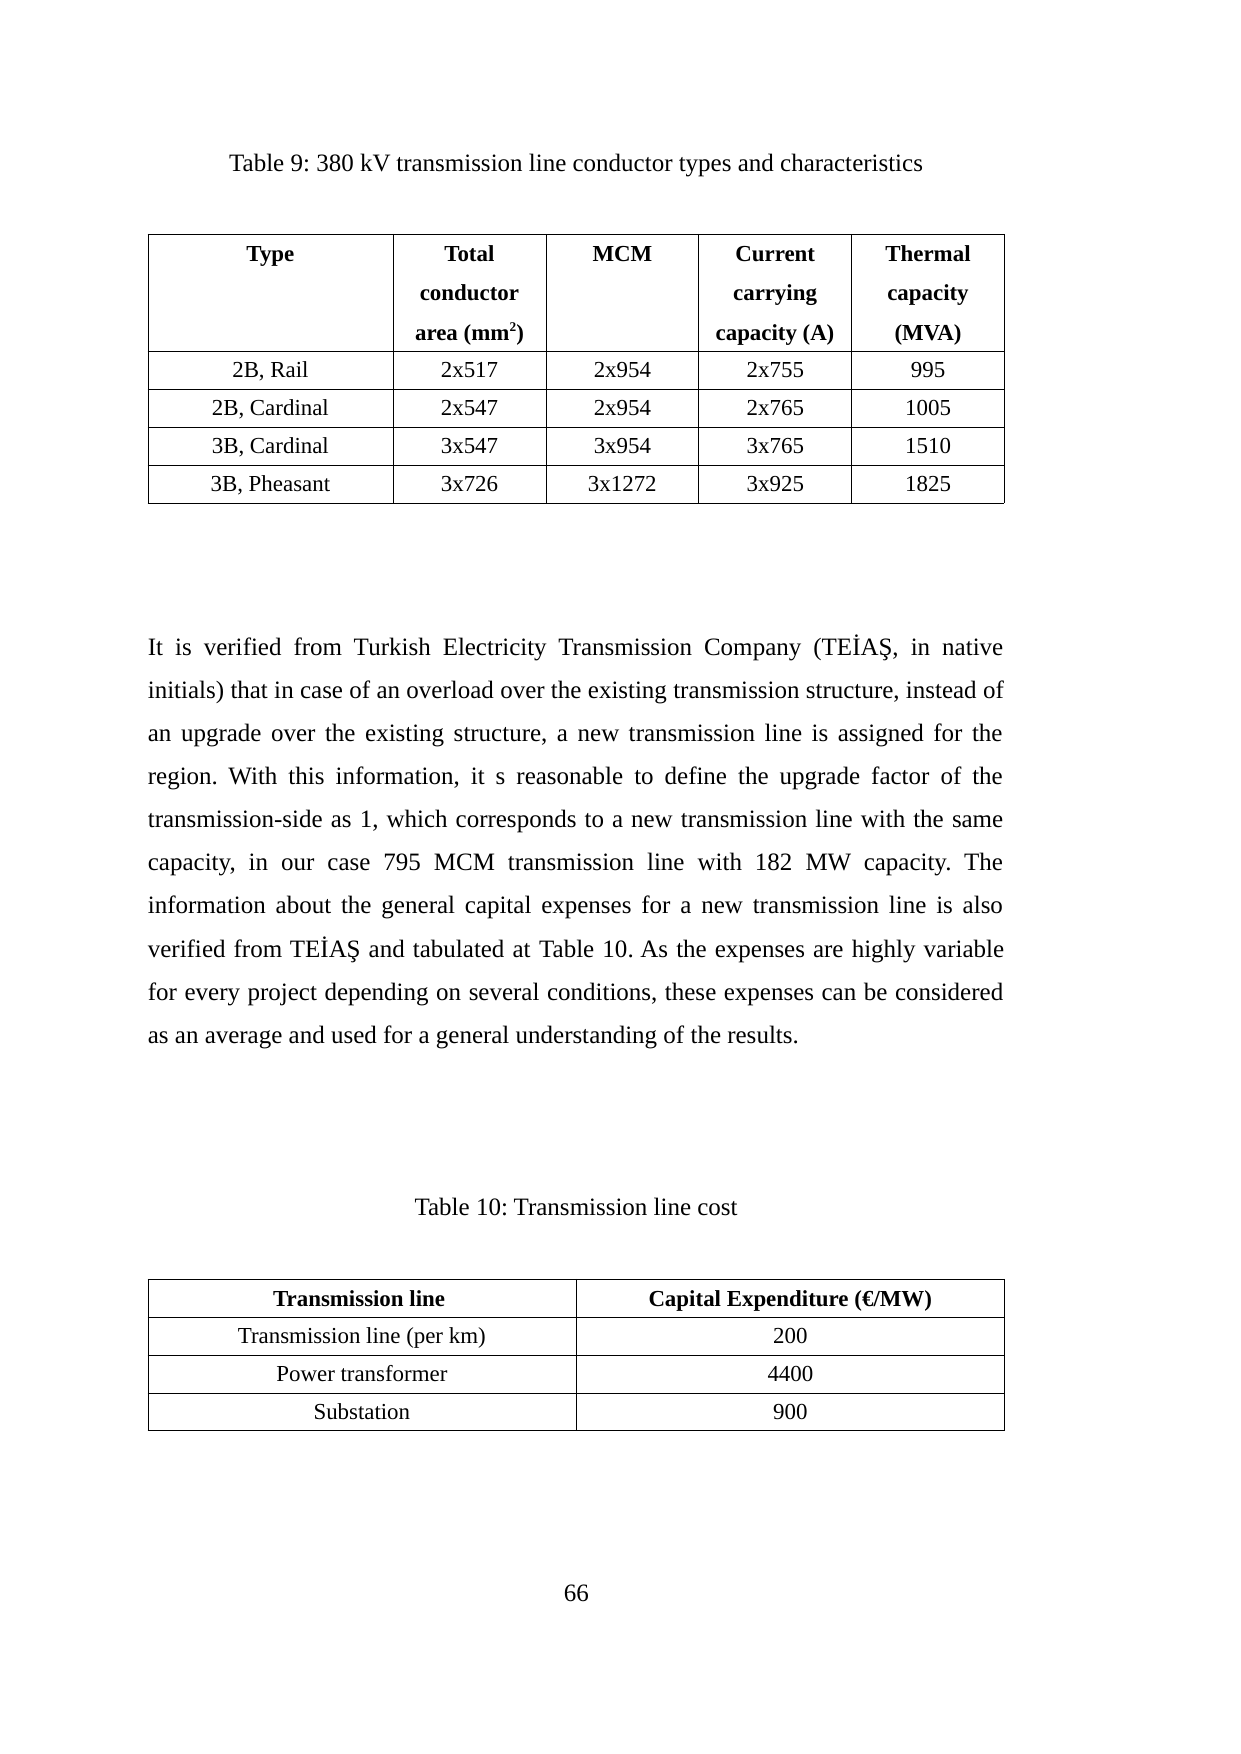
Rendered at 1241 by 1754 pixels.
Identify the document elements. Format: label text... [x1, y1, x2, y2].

table_cell 4400 [577, 1356, 1004, 1392]
table_cell 2x765 [699, 390, 851, 427]
text Table 9: 380 kV transmission line conductor types and characteristics [148, 148, 1004, 176]
table_cell 3x726 [394, 466, 546, 502]
table_cell 3x925 [699, 466, 851, 502]
table_cell 1825 [852, 466, 1004, 502]
table_cell 3B, Cardinal [149, 428, 393, 464]
table_cell Substation [149, 1394, 576, 1430]
text It is verified from Turkish Electricity Transmission Company (TEİAŞ, in native initials) that in case of an overload over the existing transmission structure, instead of an upgrade over the existing structure, a new transmission line is assigned for the region. With this information, it s reasonable to define the upgrade factor of the transmission-side as 1, which corresponds to a new transmission line with the same capacity, in our case 795 MCM transmission line with 182 MW capacity. The information about the general capital expenses for a new transmission line is also verified from TEİAŞ and tabulated at Table 10. As the expenses are highly variable for every project depending on several conditions, these expenses can be considered as an average and used for a general understanding of the results. [148, 632, 1004, 1049]
table_header Thermal capacity (MVA) [852, 235, 1004, 351]
table_cell 3x954 [547, 428, 698, 464]
table_cell 2x954 [547, 352, 698, 389]
table_cell Transmission line (per km) [149, 1318, 576, 1354]
table_cell 1510 [852, 428, 1004, 464]
table_cell Power transformer [149, 1356, 576, 1392]
table_cell 3x1272 [547, 466, 698, 502]
table_cell 2x547 [394, 390, 546, 427]
table_cell 2B, Rail [149, 352, 393, 389]
table_cell 2x954 [547, 390, 698, 427]
table_cell 2B, Cardinal [149, 390, 393, 427]
table_cell 995 [852, 352, 1004, 389]
table_header Total conductor area (mm2) [394, 235, 546, 351]
table_cell 3x547 [394, 428, 546, 464]
table_header Capital Expenditure (€/MW) [577, 1280, 1004, 1317]
table_cell 900 [577, 1394, 1004, 1430]
table_cell 3x765 [699, 428, 851, 464]
table_cell 3B, Pheasant [149, 466, 393, 502]
table_cell 2x517 [394, 352, 546, 389]
text Table 10: Transmission line cost [148, 1192, 1004, 1221]
table_header Transmission line [149, 1280, 576, 1317]
table_cell 1005 [852, 390, 1004, 427]
table_header MCM [547, 235, 698, 351]
table_cell 2x755 [699, 352, 851, 389]
table_header Current carrying capacity (A) [699, 235, 851, 351]
table_cell 200 [577, 1318, 1004, 1354]
table_header Type [149, 235, 393, 351]
